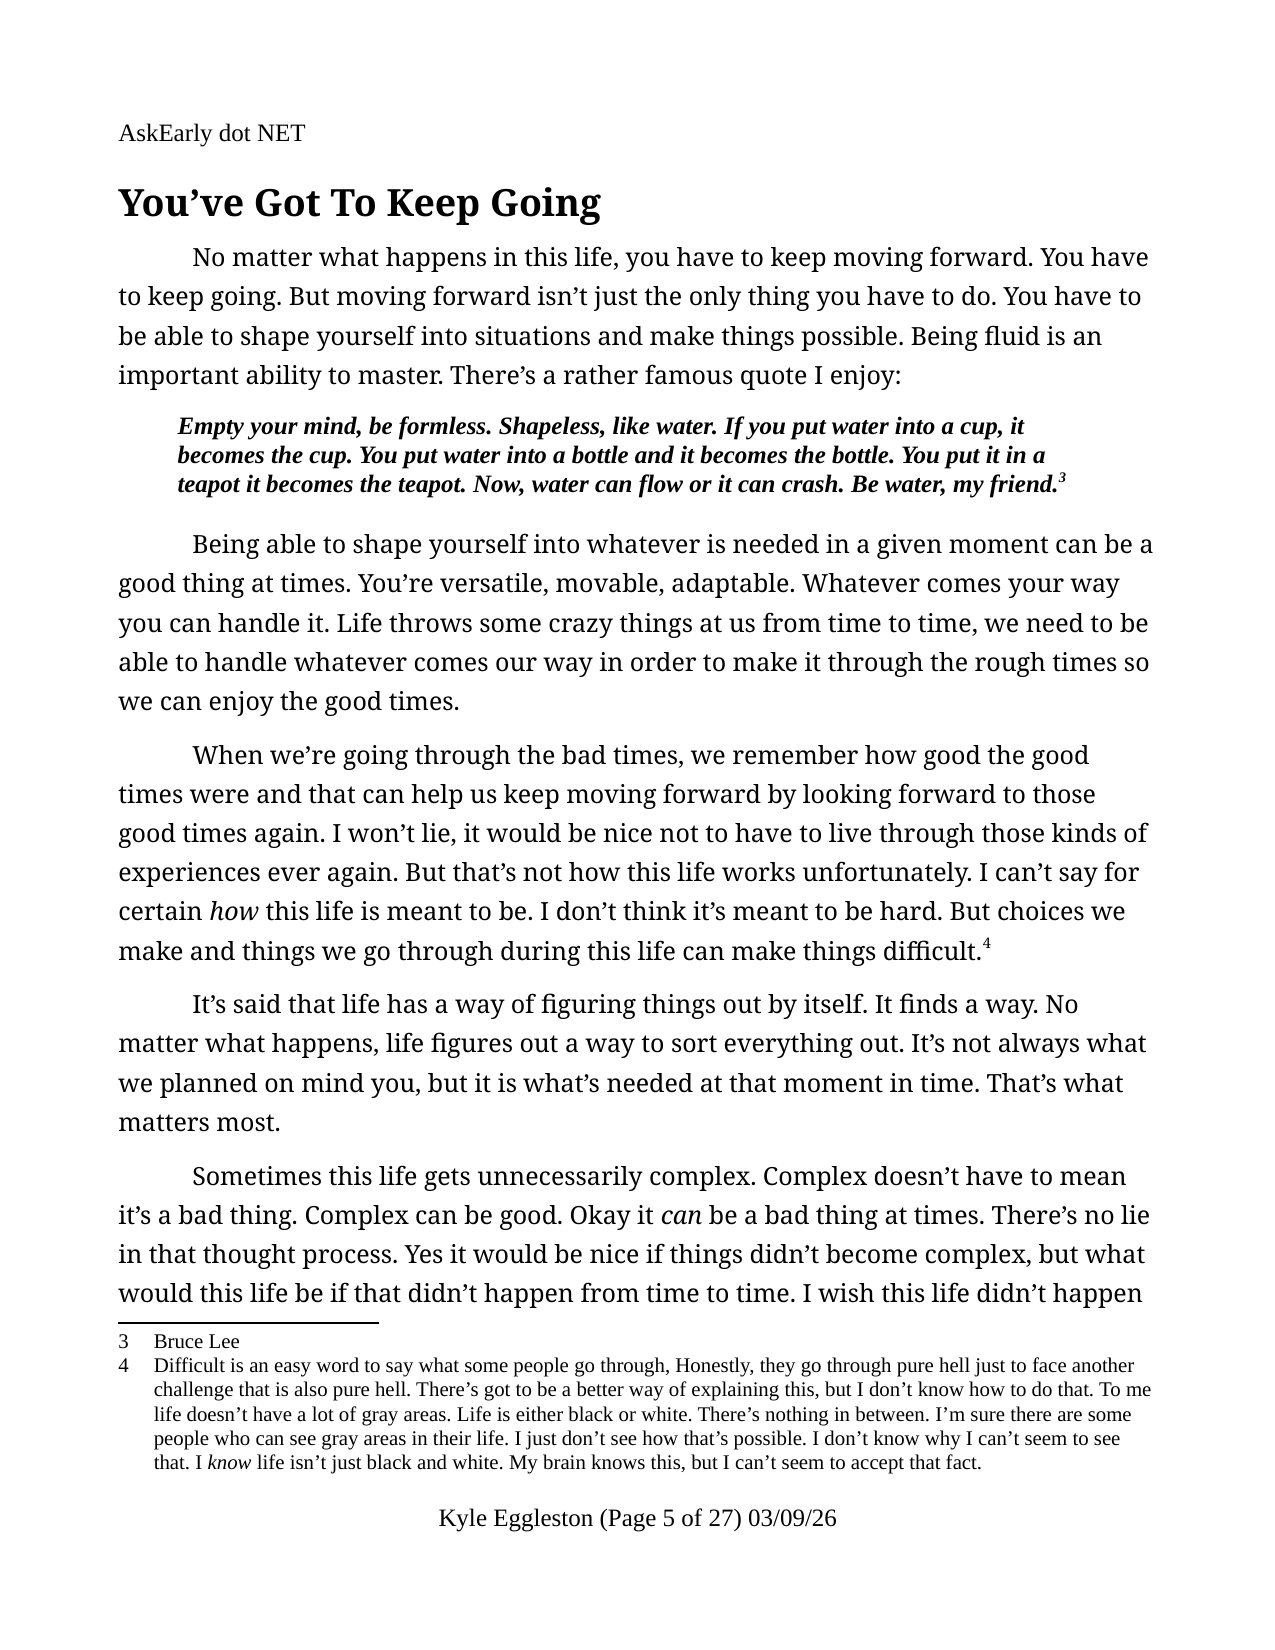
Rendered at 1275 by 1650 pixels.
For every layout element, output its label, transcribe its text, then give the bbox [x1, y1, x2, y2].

text Sometimes this life gets unnecessarily complex. Complex doesn’t have to mean it’s a bad thing. Complex can be good. Okay it can be a bad thing at times. There’s no lie in that thought process. Yes it would be nice if things didn’t become complex, but what would this life be if that didn’t happen from time to time. I wish this life didn’t happen [118, 1158, 1157, 1310]
text Being able to shape yourself into whatever is needed in a given moment can be a good thing at times. You’re versatile, movable, adaptable. Whatever comes your way you can handle it. Life throws some crazy things at us from time to time, we need to be able to handle whatever comes our way in order to make it through the rough times so we can enjoy the good times. [118, 527, 1157, 718]
text When we’re going through the bad times, we remember how good the good times were and that can help us keep moving forward by looking forward to those good times again. I won’t lie, it would be nice not to have to live through those kinds of experiences ever again. But that’s not how this life works unfortunately. I can’t say for certain how this life is meant to be. I don’t think it’s meant to be hard. But choices we make and things we go through during this life can make things difficult. [118, 737, 1157, 967]
text Difficult is an easy word to say what some people go through, Honestly, they go through pure hell just to face another challenge that is also pure hell. There’s got to be a better way of explaining this, but I don’t know how to do that. To me life doesn’t have a lot of gray areas. Life is either black or white. There’s nothing in between. I’m sure there are some people who can see gray areas in their life. I just don’t see how that’s possible. I don’t know why I can’t seem to see that. I know life isn’t just black and white. My brain knows this, but I can’t seem to accept that fact. [118, 1353, 1157, 1474]
text Bruce Lee [118, 1329, 1157, 1353]
subtitle You’ve Got To Keep Going [118, 176, 1157, 227]
text No matter what happens in this life, you have to keep moving forward. You have to keep going. But moving forward isn’t just the only thing you have to do. You have to be able to shape yourself into situations and make things possible. Being fluid is an important ability to master. There’s a rather famous quote I enjoy: [118, 240, 1157, 391]
text It’s said that life has a way of figuring things out by itself. It finds a way. No matter what happens, life figures out a way to sort everything out. It’s not always what we planned on mind you, but it is what’s needed at that moment in time. That’s what matters most. [118, 987, 1157, 1138]
text Empty your mind, be formless. Shapeless, like water. If you put water into a cup, it becomes the cup. You put water into a bottle and it becomes the bottle. You put it in a teapot it becomes the teapot. Now, water can flow or it can crash. Be water, my friend. [177, 411, 1098, 497]
